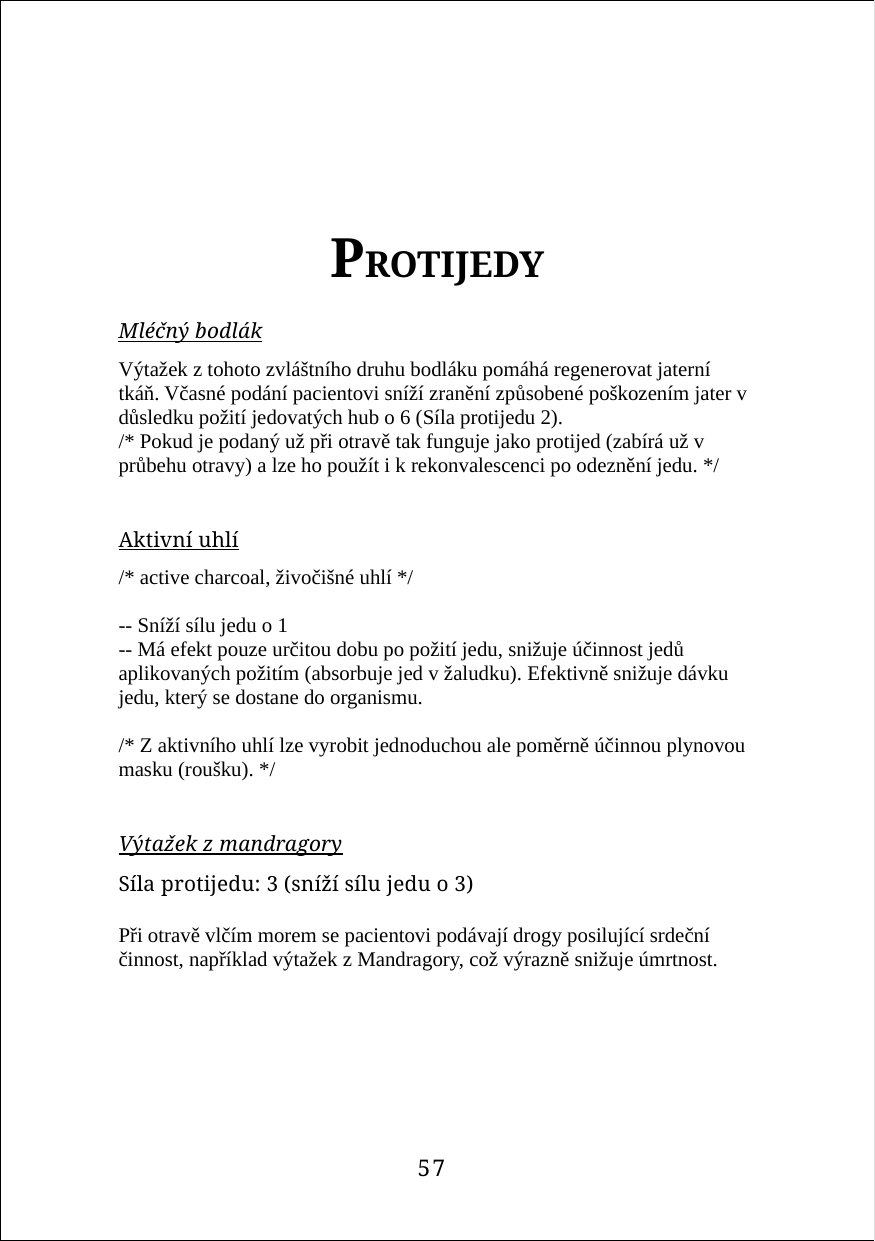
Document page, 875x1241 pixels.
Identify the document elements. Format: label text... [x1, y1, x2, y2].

subtitle Aktivní uhlí [118, 525, 756, 553]
text -- Sníží sílu jedu o 1 [118, 613, 756, 637]
text /* Pokud je podaný už při otravě tak funguje jako protijed (zabírá už v průbehu otravy) a lze ho použít i k rekonvalescenci po odeznění jedu. */ [118, 429, 756, 477]
text /* Z aktivního uhlí lze vyrobit jednoduchou ale poměrně účinnou plynovou masku (roušku). */ [118, 733, 756, 781]
text /* active charcoal, živočišné uhlí */ [118, 565, 756, 589]
text -- Má efekt pouze určitou dobu po požití jedu, snižuje účinnost jedů aplikovaných požitím (absorbuje jed v žaludku). Efektivně snižuje dávku jedu, který se dostane do organismu. [118, 637, 756, 709]
subtitle Mléčný bodlák [118, 316, 756, 345]
subtitle Výtažek z mandragory [118, 829, 756, 858]
subtitle Protijedy [118, 219, 756, 293]
text Síla protijedu: 3 (sníží sílu jedu o 3) [118, 869, 756, 898]
text Při otravě vlčím morem se pacientovi podávají drogy posilující srdeční činnost, například výtažek z Mandragory, což výrazně snižuje úmrtnost. [118, 923, 756, 971]
text Výtažek z tohoto zvláštního druhu bodláku pomáhá regenerovat jaterní tkáň. Včasné podání pacientovi sníží zranění způsobené poškozením jater v důsledku požití jedovatých hub o 6 (Síla protijedu 2). [118, 357, 756, 429]
